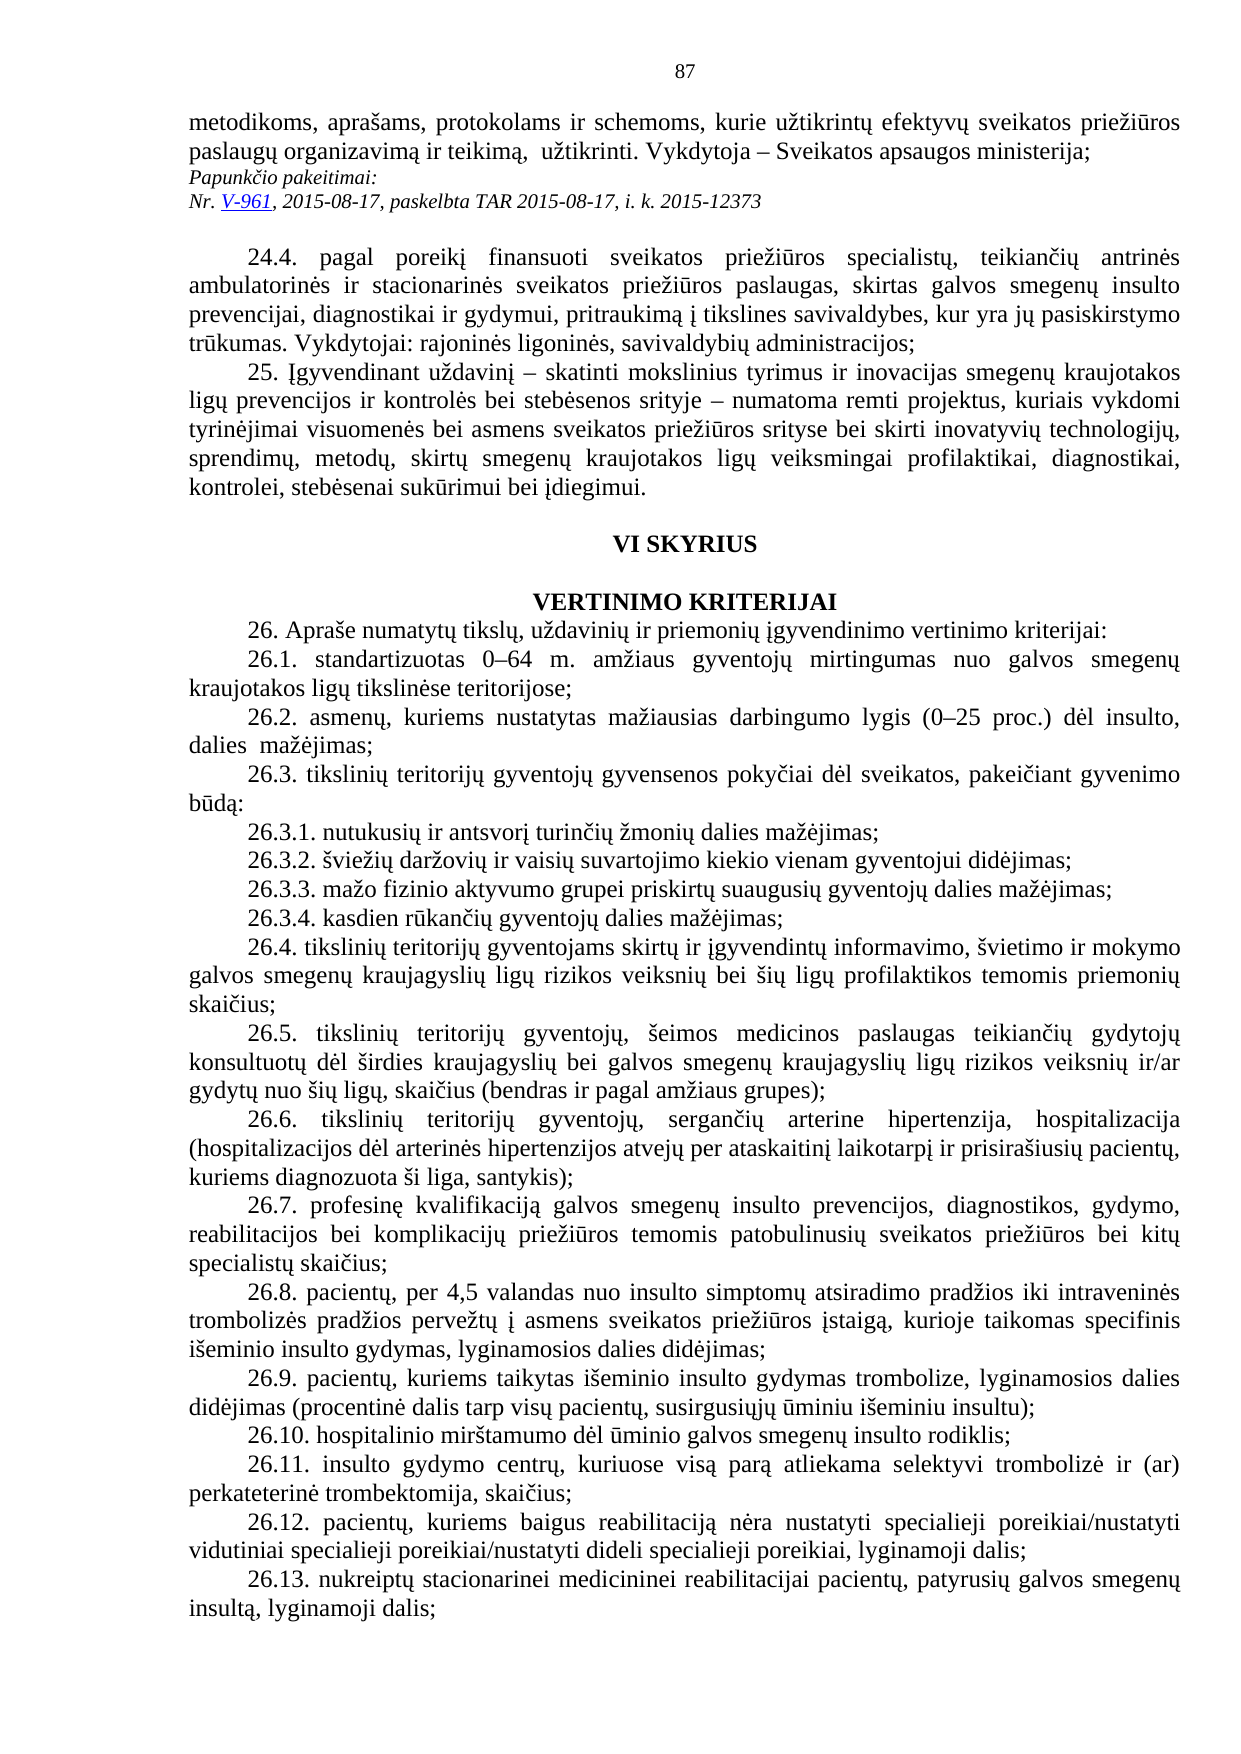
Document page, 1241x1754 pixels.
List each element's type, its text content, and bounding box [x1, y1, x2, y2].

text 26.12. pacientų, kuriems baigus reabilitaciją nėra nustatyti specialieji poreikiai/nustatyti vidutiniai specialieji poreikiai/nustatyti dideli specialieji poreikiai, lyginamoji dalis; [188, 1507, 1181, 1564]
text 26.3. tikslinių teritorijų gyventojų gyvensenos pokyčiai dėl sveikatos, pakeičiant gyvenimo būdą: [188, 759, 1181, 817]
text Papunkčio pakeitimai: [188, 165, 1181, 189]
text 26. Apraše numatytų tikslų, uždavinių ir priemonių įgyvendinimo vertinimo kriterijai: [188, 615, 1181, 644]
text 26.2. asmenų, kuriems nustatytas mažiausias darbingumo lygis (0–25 proc.) dėl insulto, dalies mažėjimas; [188, 702, 1181, 759]
text 25. Įgyvendinant uždavinį – skatinti mokslinius tyrimus ir inovacijas smegenų kraujotakos ligų prevencijos ir kontrolės bei stebėsenos srityje – numatoma remti projektus, kuriais vykdomi tyrinėjimai visuomenės bei asmens sveikatos priežiūros srityse bei skirti inovatyvių technologijų, sprendimų, metodų, skirtų smegenų kraujotakos ligų veiksmingai profilaktikai, diagnostikai, kontrolei, stebėsenai sukūrimui bei įdiegimui. [188, 357, 1181, 500]
text 26.3.2. šviežių daržovių ir vaisių suvartojimo kiekio vienam gyventojui didėjimas; [188, 845, 1181, 874]
text 26.13. nukreiptų stacionarinei medicininei reabilitacijai pacientų, patyrusių galvos smegenų insultą, lyginamoji dalis; [188, 1564, 1181, 1622]
text VERTINIMO KRITERIJAI [188, 587, 1181, 615]
text 26.3.1. nutukusių ir antsvorį turinčių žmonių dalies mažėjimas; [188, 817, 1181, 845]
text 26.4. tikslinių teritorijų gyventojams skirtų ir įgyvendintų informavimo, švietimo ir mokymo galvos smegenų kraujagyslių ligų rizikos veiksnių bei šių ligų profilaktikos temomis priemonių skaičius; [188, 932, 1181, 1018]
text 26.5. tikslinių teritorijų gyventojų, šeimos medicinos paslaugas teikiančių gydytojų konsultuotų dėl širdies kraujagyslių bei galvos smegenų kraujagyslių ligų rizikos veiksnių ir/ar gydytų nuo šių ligų, skaičius (bendras ir pagal amžiaus grupes); [188, 1018, 1181, 1104]
text 26.7. profesinę kvalifikaciją galvos smegenų insulto prevencijos, diagnostikos, gydymo, reabilitacijos bei komplikacijų priežiūros temomis patobulinusių sveikatos priežiūros bei kitų specialistų skaičius; [188, 1190, 1181, 1277]
text 26.11. insulto gydymo centrų, kuriuose visą parą atliekama selektyvi trombolizė ir (ar) perkateterinė trombektomija, skaičius; [188, 1449, 1181, 1507]
text 24.4. pagal poreikį finansuoti sveikatos priežiūros specialistų, teikiančių antrinės ambulatorinės ir stacionarinės sveikatos priežiūros paslaugas, skirtas galvos smegenų insulto prevencijai, diagnostikai ir gydymui, pritraukimą į tikslines savivaldybes, kur yra jų pasiskirstymo trūkumas. Vykdytojai: rajoninės ligoninės, savivaldybių administracijos; [188, 242, 1181, 357]
text 26.3.3. mažo fizinio aktyvumo grupei priskirtų suaugusių gyventojų dalies mažėjimas; [188, 874, 1181, 903]
text 26.9. pacientų, kuriems taikytas išeminio insulto gydymas trombolize, lyginamosios dalies didėjimas (procentinė dalis tarp visų pacientų, susirgusiųjų ūminiu išeminiu insultu); [188, 1363, 1181, 1420]
text 26.1. standartizuotas 0–64 m. amžiaus gyventojų mirtingumas nuo galvos smegenų kraujotakos ligų tikslinėse teritorijose; [188, 644, 1181, 702]
text 26.6. tikslinių teritorijų gyventojų, sergančių arterine hipertenzija, hospitalizacija (hospitalizacijos dėl arterinės hipertenzijos atvejų per ataskaitinį laikotarpį ir prisirašiusių pacientų, kuriems diagnozuota ši liga, santykis); [188, 1104, 1181, 1190]
text Nr. V-961, 2015-08-17, paskelbta TAR 2015-08-17, i. k. 2015-12373 [188, 189, 1181, 213]
text 26.3.4. kasdien rūkančių gyventojų dalies mažėjimas; [188, 903, 1181, 932]
text VI SKYRIUS [188, 529, 1181, 558]
text 26.8. pacientų, per 4,5 valandas nuo insulto simptomų atsiradimo pradžios iki intraveninės trombolizės pradžios pervežtų į asmens sveikatos priežiūros įstaigą, kurioje taikomas specifinis išeminio insulto gydymas, lyginamosios dalies didėjimas; [188, 1277, 1181, 1363]
text 26.10. hospitalinio mirštamumo dėl ūminio galvos smegenų insulto rodiklis; [188, 1420, 1181, 1449]
text metodikoms, aprašams, protokolams ir schemoms, kurie užtikrintų efektyvų sveikatos priežiūros paslaugų organizavimą ir teikimą, užtikrinti. Vykdytoja – Sveikatos apsaugos ministerija; [188, 107, 1181, 165]
